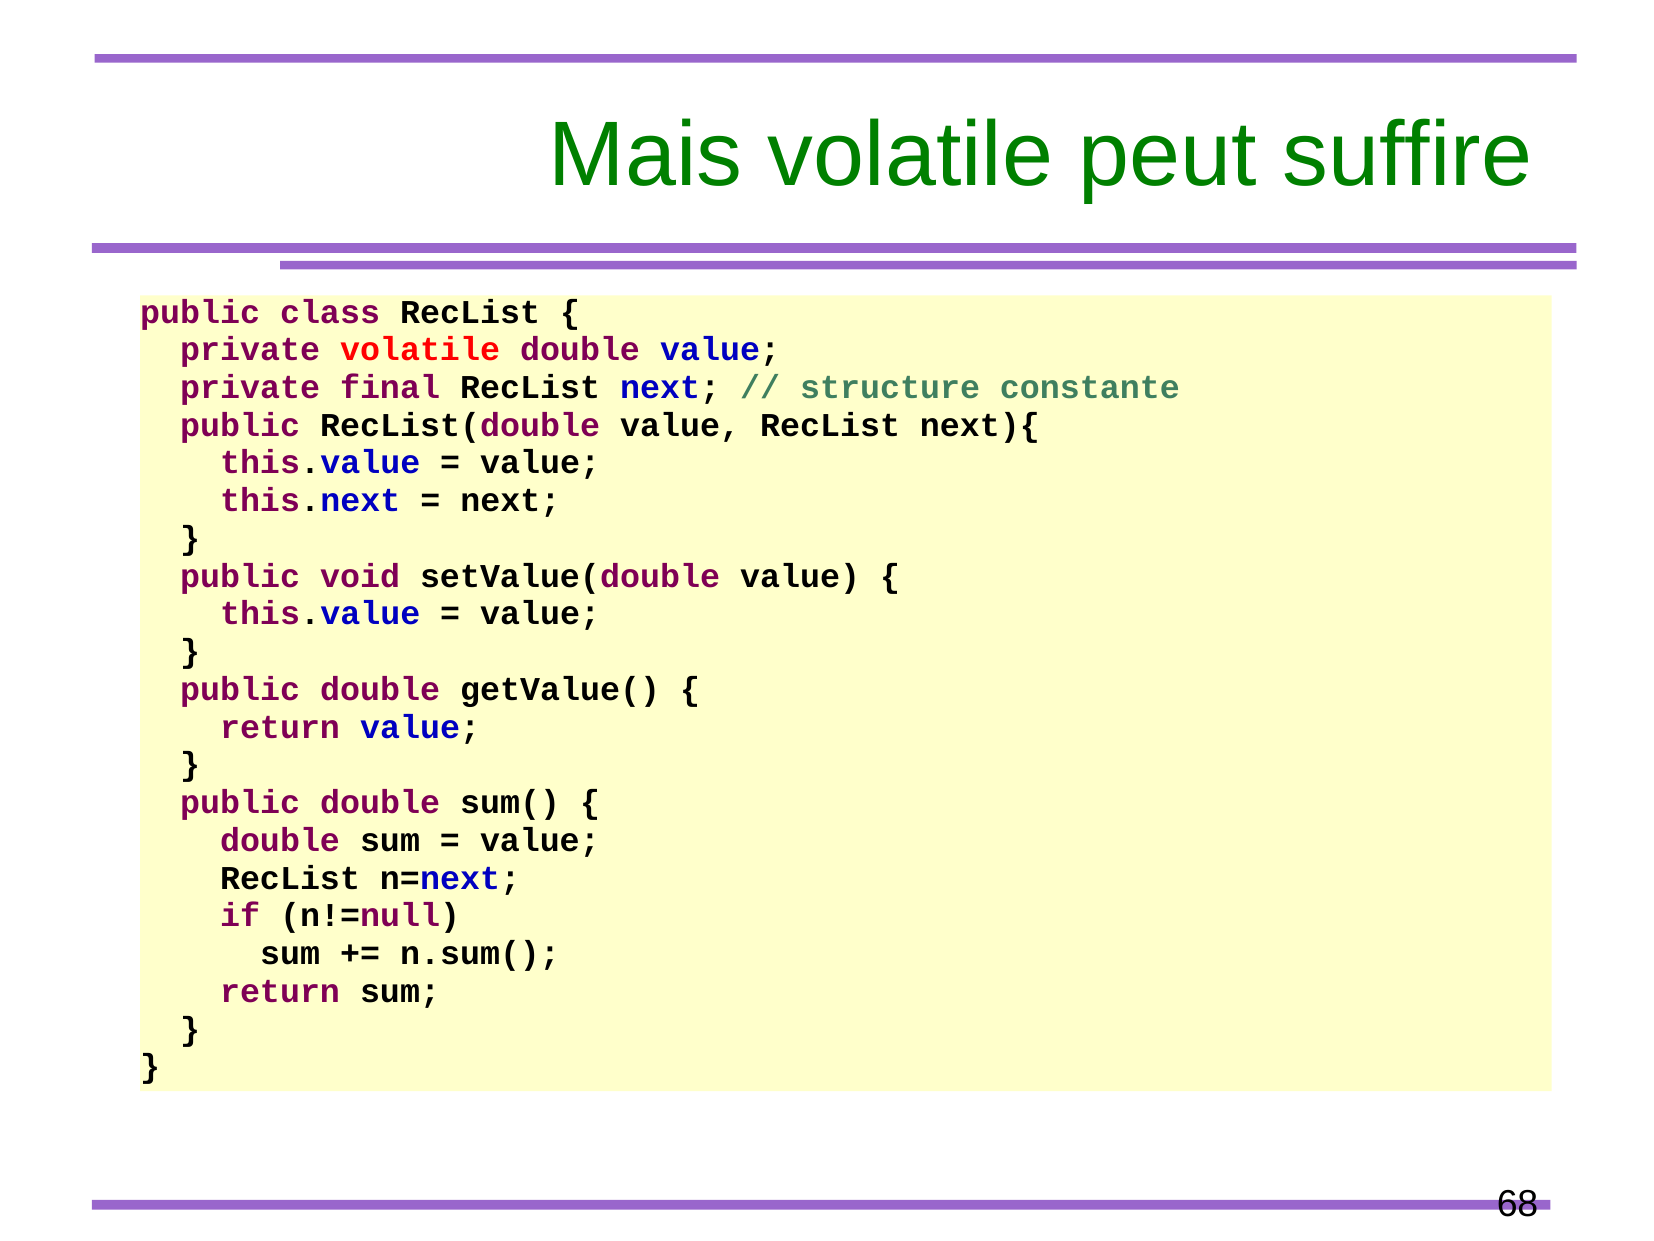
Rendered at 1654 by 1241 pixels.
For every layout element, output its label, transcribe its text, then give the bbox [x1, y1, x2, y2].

title Mais volatile peut suffire [121, 49, 1534, 257]
text_box public class RecList { private volatile double value; private final RecList next; // structure constante public RecList(double value, RecList next){ this.value = value; this.next = next; } public void setValue(double value) { this.value = value; } public double getValue() { return value; } public double sum() { double sum = value; RecList n=next; if (n!=null) sum += n.sum(); return sum; } } [140, 295, 1552, 1092]
